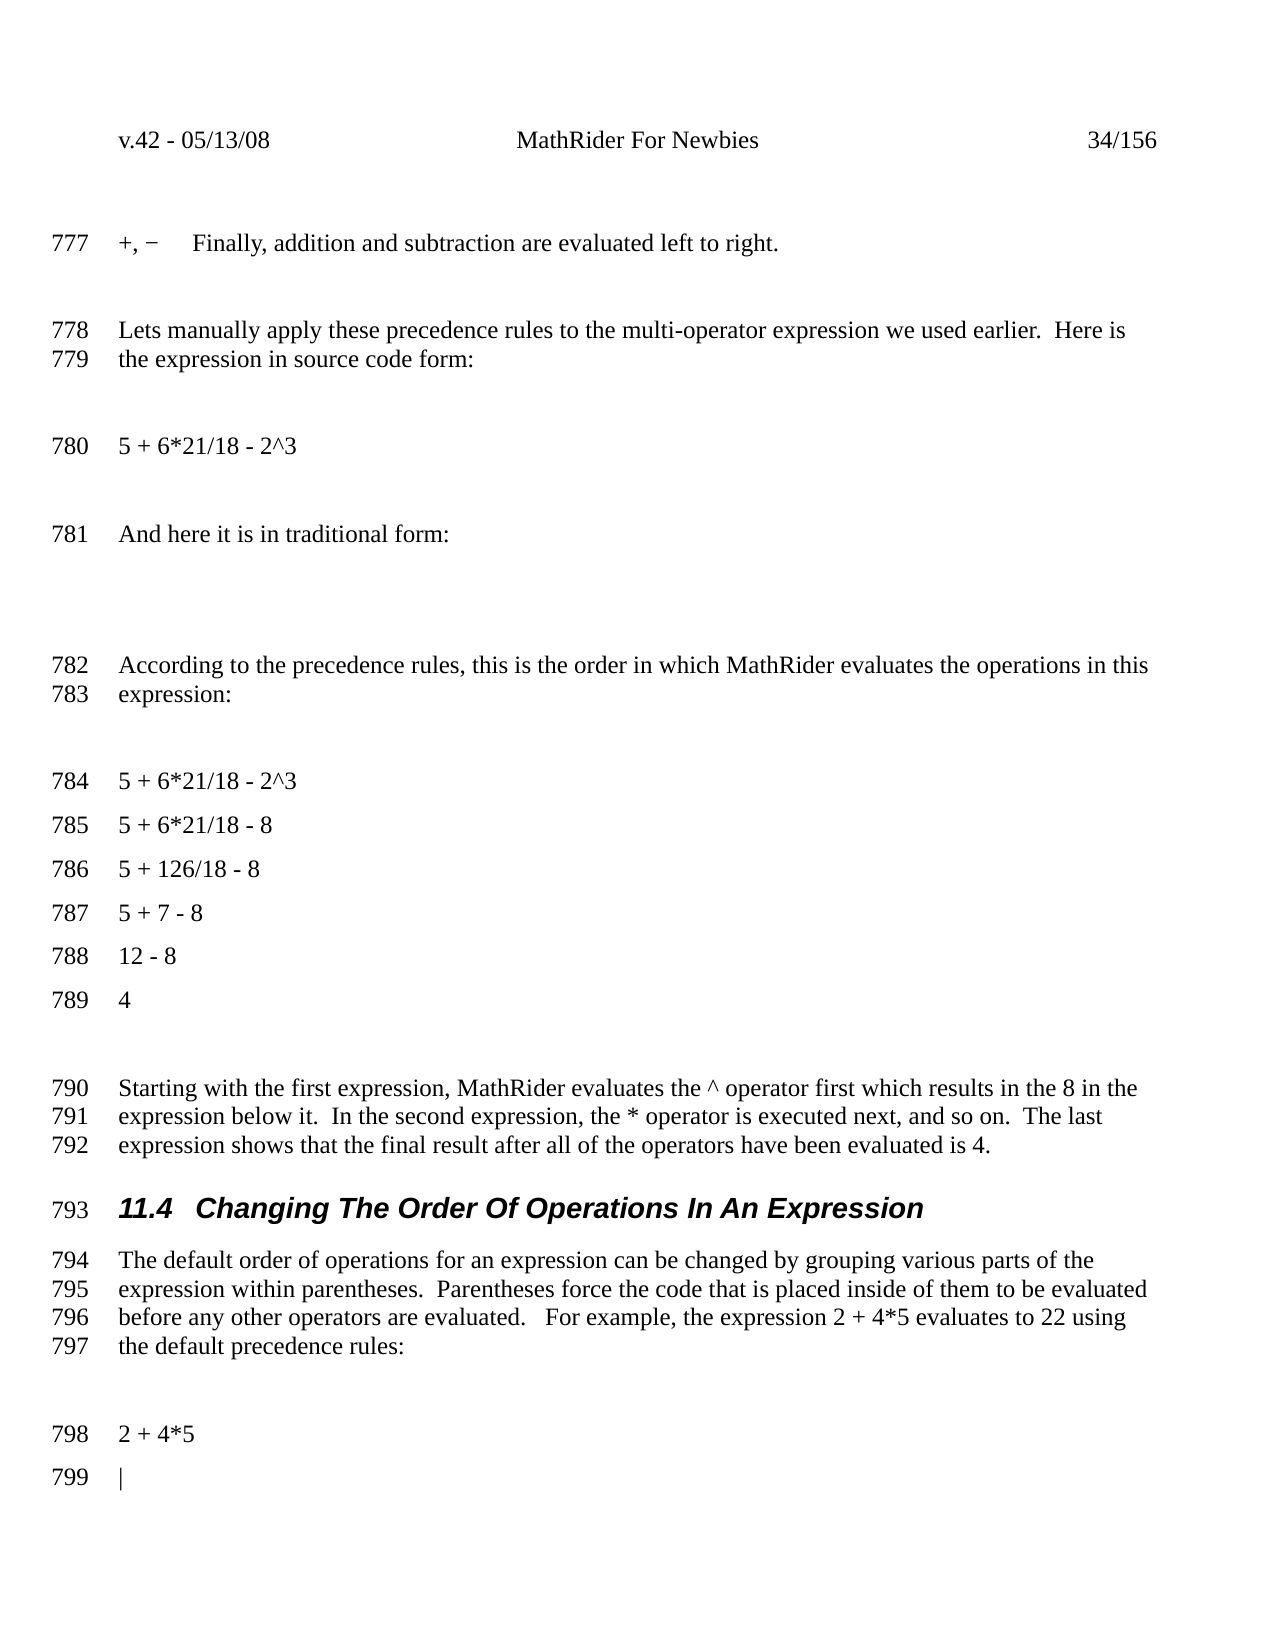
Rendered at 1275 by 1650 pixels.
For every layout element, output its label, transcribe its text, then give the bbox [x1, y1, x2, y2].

text 5 + 6*21/18 - 2^3 [118, 431, 1157, 460]
text 5 + 6*21/18 - 2^3 [118, 766, 1157, 795]
text According to the precedence rules, this is the order in which MathRider evaluates the operations in this expression: [118, 650, 1157, 708]
text Starting with the first expression, MathRider evaluates the ^ operator first which results in the 8 in the expression below it. In the second expression, the * operator is executed next, and so on. The last expression shows that the final result after all of the operators have been evaluated is 4. [118, 1073, 1157, 1159]
text 5 + 126/18 - 8 [118, 854, 1157, 883]
text And here it is in traditional form: [118, 519, 1157, 548]
text +, − Finally, addition and subtraction are evaluated left to right. [118, 228, 1157, 256]
text Lets manually apply these precedence rules to the multi-operator expression we used earlier. Here is the expression in source code form: [118, 315, 1157, 373]
text 5 + 6*21/18 - 8 [118, 810, 1157, 839]
text 4 [118, 985, 1157, 1014]
subtitle Changing The Order Of Operations In An Expression [118, 1191, 1157, 1225]
text | [118, 1462, 1157, 1491]
text The default order of operations for an expression can be changed by grouping various parts of the expression within parentheses. Parentheses force the code that is placed inside of them to be evaluated before any other operators are evaluated. For example, the expression 2 + 4*5 evaluates to 22 using the default precedence rules: [118, 1245, 1157, 1360]
text 2 + 4*5 [118, 1419, 1157, 1447]
text 12 - 8 [118, 941, 1157, 970]
text 5 + 7 - 8 [118, 898, 1157, 926]
